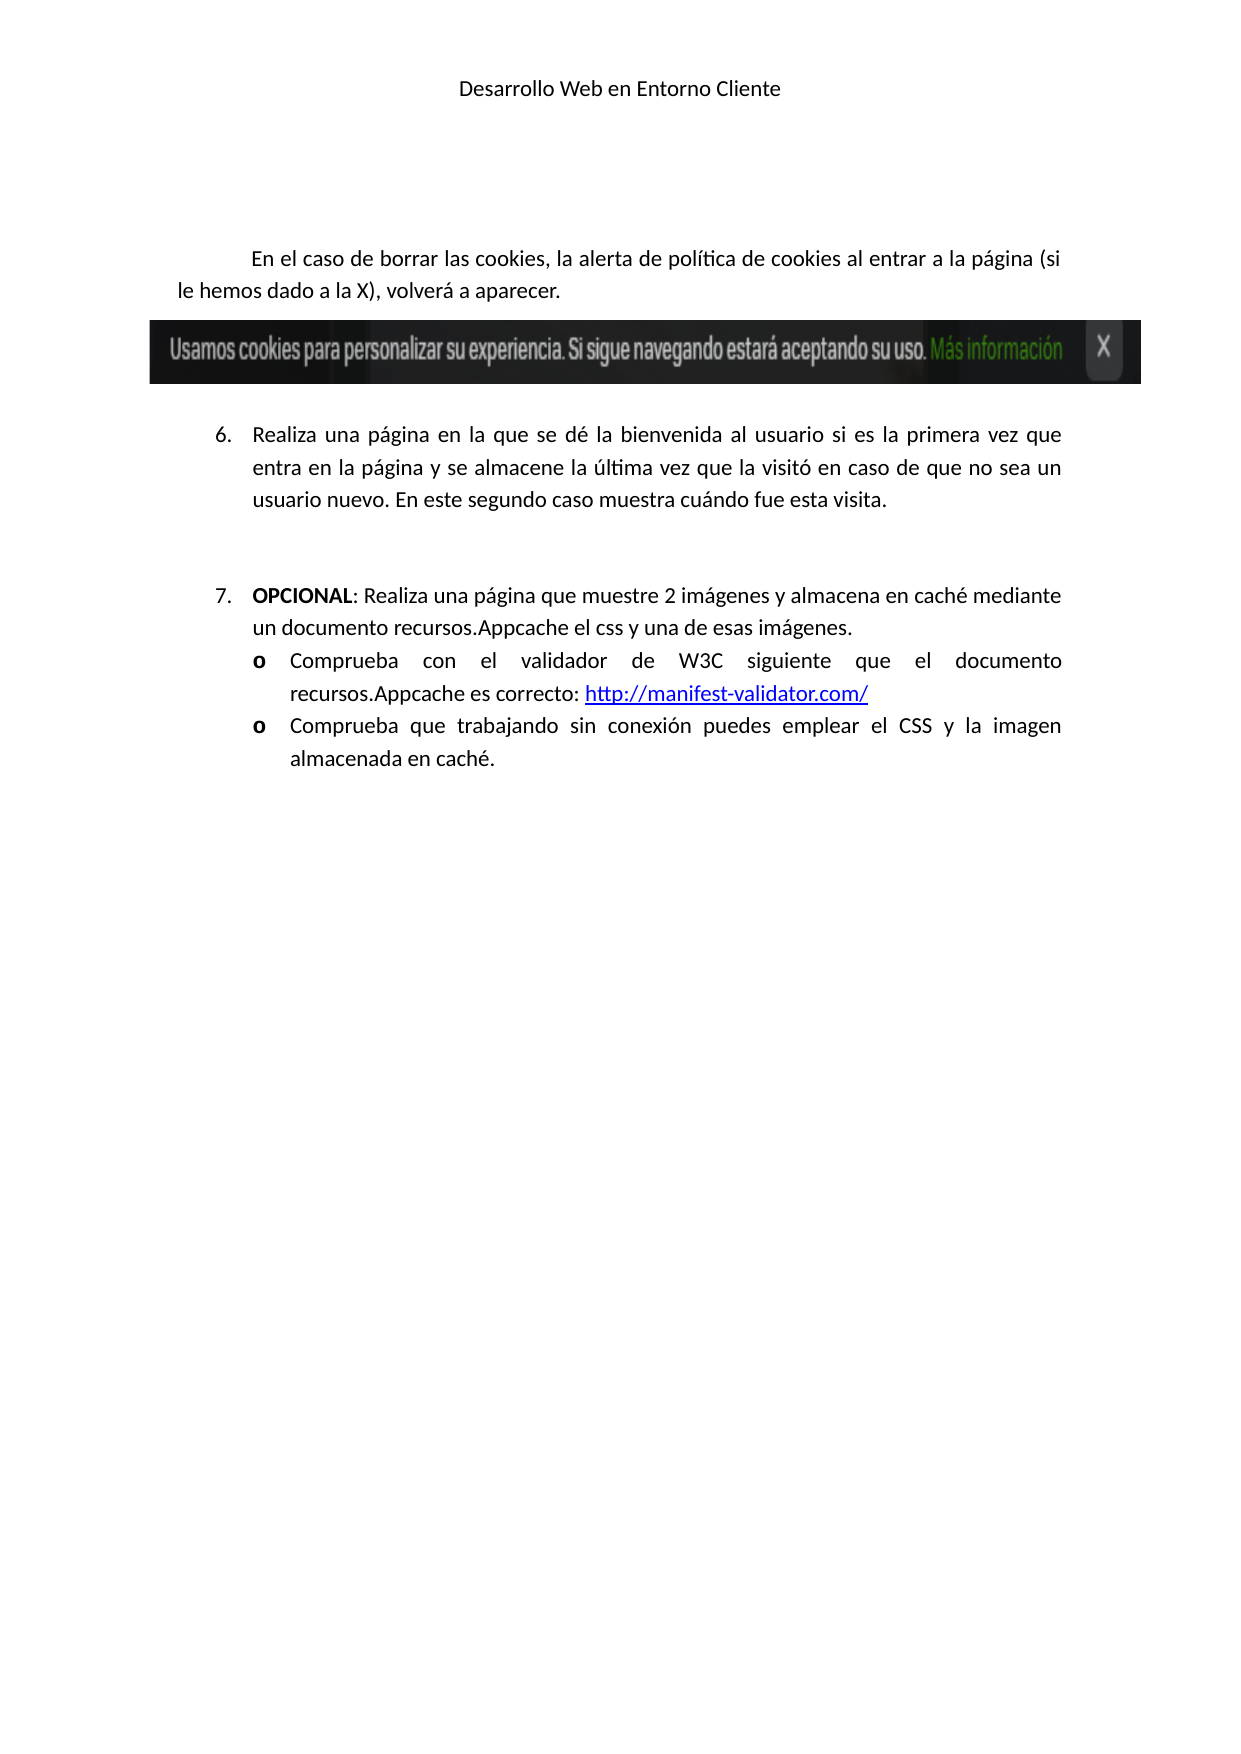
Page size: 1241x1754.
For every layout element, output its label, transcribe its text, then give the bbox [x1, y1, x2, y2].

picture [149, 320, 1141, 384]
list OPCIONAL: Realiza una página que muestre 2 imágenes y almacena en caché mediante un documento recursos.Appcache el css y una de esas imágenes. [215, 581, 1063, 642]
list Comprueba con el validador de W3C siguiente que el documento recursos.Appcache es correcto: http://manifest-validator.com/ [252, 646, 1063, 707]
list Realiza una página en la que se dé la bienvenida al usuario si es la primera vez que entra en la página y se almacene la última vez que la visitó en caso de que no sea un usuario nuevo. En este segundo caso muestra cuándo fue esta visita. [215, 420, 1063, 513]
list Comprueba que trabajando sin conexión puedes emplear el CSS y la imagen almacenada en caché. [252, 711, 1063, 773]
list En el caso de borrar las cookies, la alerta de política de cookies al entrar a la página (si le hemos dado a la X), volverá a aparecer. [177, 244, 1063, 304]
